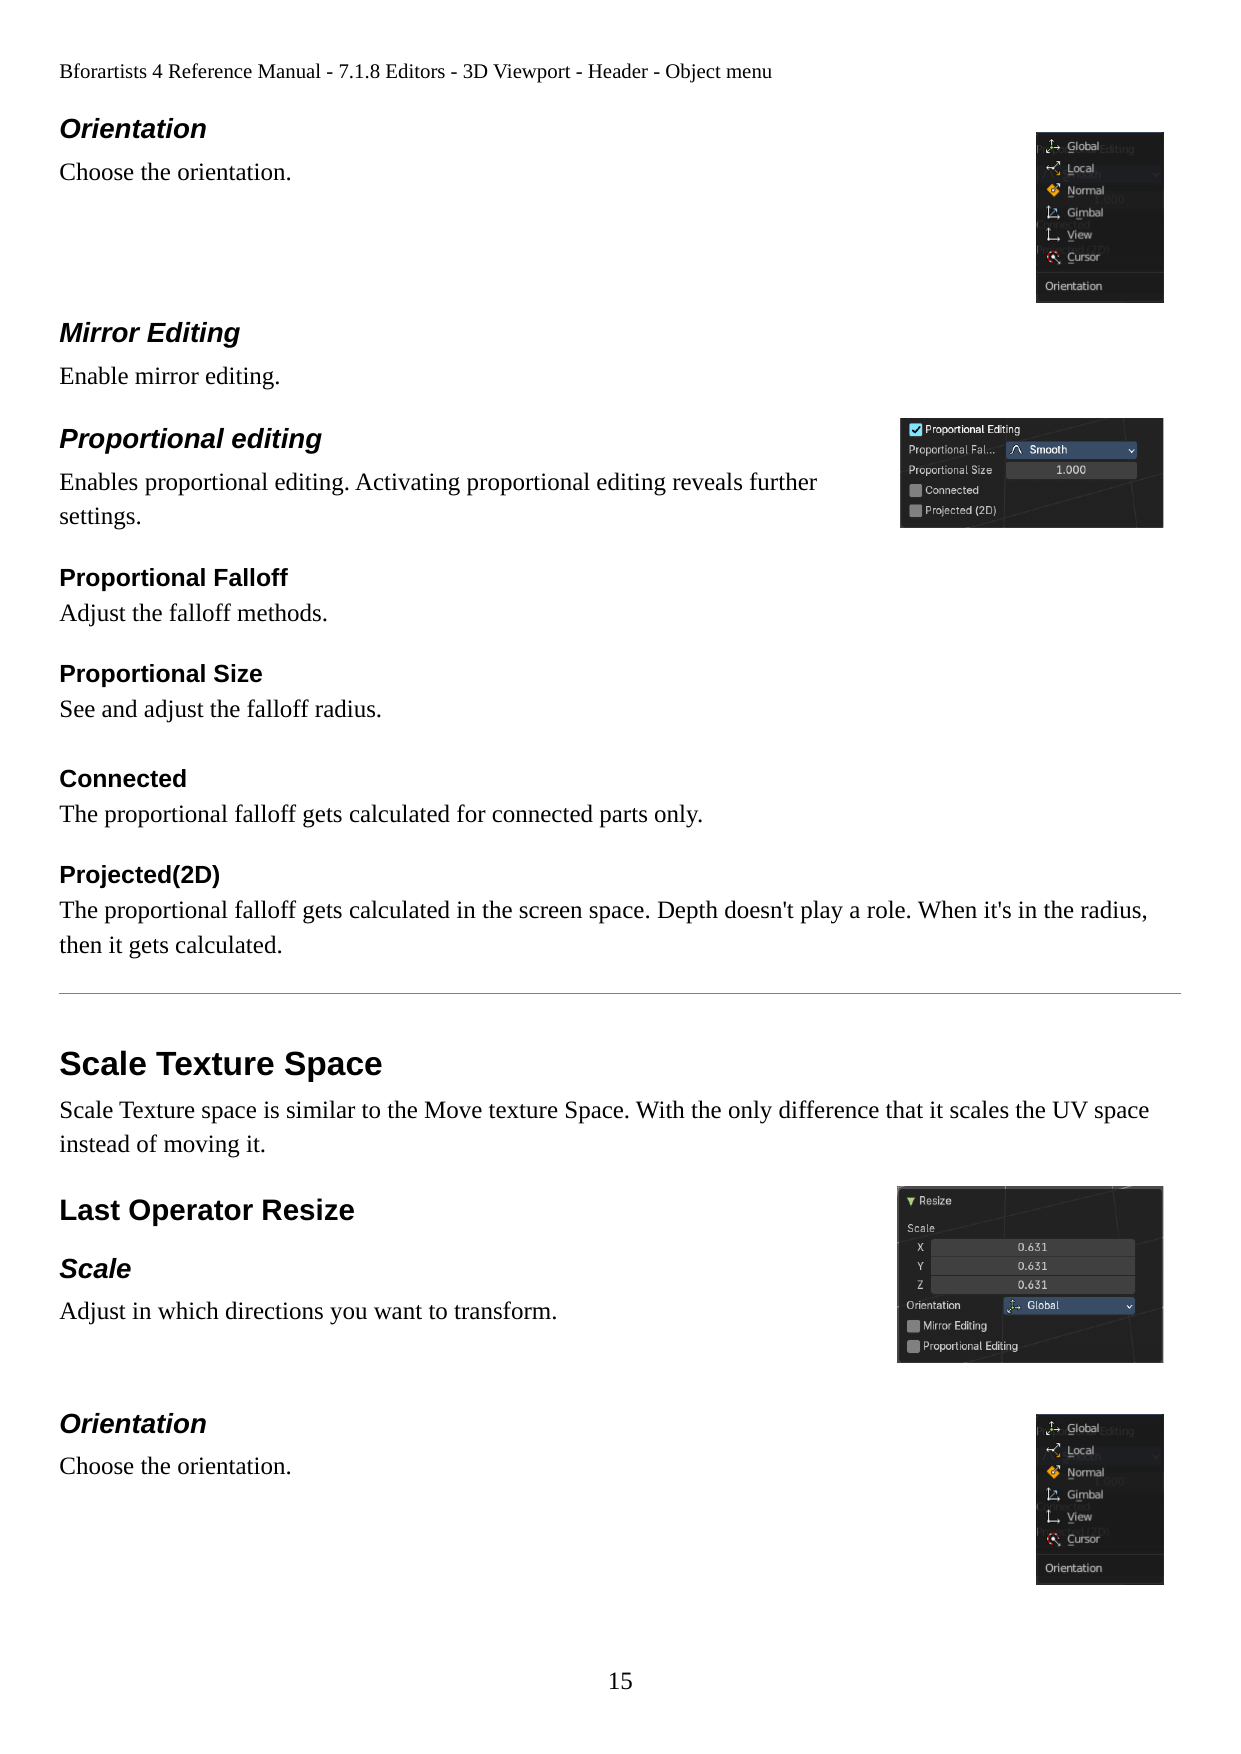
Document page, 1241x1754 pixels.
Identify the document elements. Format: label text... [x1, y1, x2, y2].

subtitle Last Operator Resize [59, 1193, 897, 1227]
subtitle Scale Texture Space [59, 1044, 1181, 1082]
text Enable mirror editing. [59, 361, 1181, 390]
subtitle Proportional Size [59, 659, 1181, 688]
subtitle [1164, 1252, 1181, 1284]
subtitle [1164, 423, 1181, 454]
text See and adjust the falloff radius. [59, 694, 1181, 723]
text Choose the orientation. [59, 157, 1036, 186]
subtitle [1164, 1193, 1181, 1227]
text The proportional falloff gets calculated for connected parts only. [59, 799, 1181, 828]
picture [897, 1186, 1164, 1363]
picture [1036, 1414, 1164, 1585]
text The proportional falloff gets calculated in the screen space. Depth doesn't play a role. When it's in the radius, then it gets calculated. [59, 895, 1181, 958]
text Adjust in which directions you want to transform. [59, 1296, 897, 1325]
subtitle Proportional Falloff [59, 563, 1181, 592]
text Enables proportional editing. Activating proportional editing reveals further settings. [59, 467, 1181, 530]
subtitle Scale [59, 1252, 897, 1284]
picture [1036, 132, 1164, 303]
text Adjust the falloff methods. [59, 598, 1181, 627]
text Scale Texture space is similar to the Move texture Space. With the only difference that it scales the UV space instead of moving it. [59, 1095, 1181, 1158]
text Choose the orientation. [59, 1451, 1036, 1480]
subtitle Orientation [59, 113, 1181, 144]
text [1164, 157, 1181, 186]
subtitle Connected [59, 764, 1181, 793]
subtitle Mirror Editing [59, 317, 1181, 348]
subtitle Proportional editing [59, 423, 900, 454]
text [1164, 1451, 1181, 1480]
subtitle Orientation [59, 1407, 1181, 1439]
subtitle Projected(2D) [59, 861, 1181, 889]
picture [900, 418, 1164, 528]
